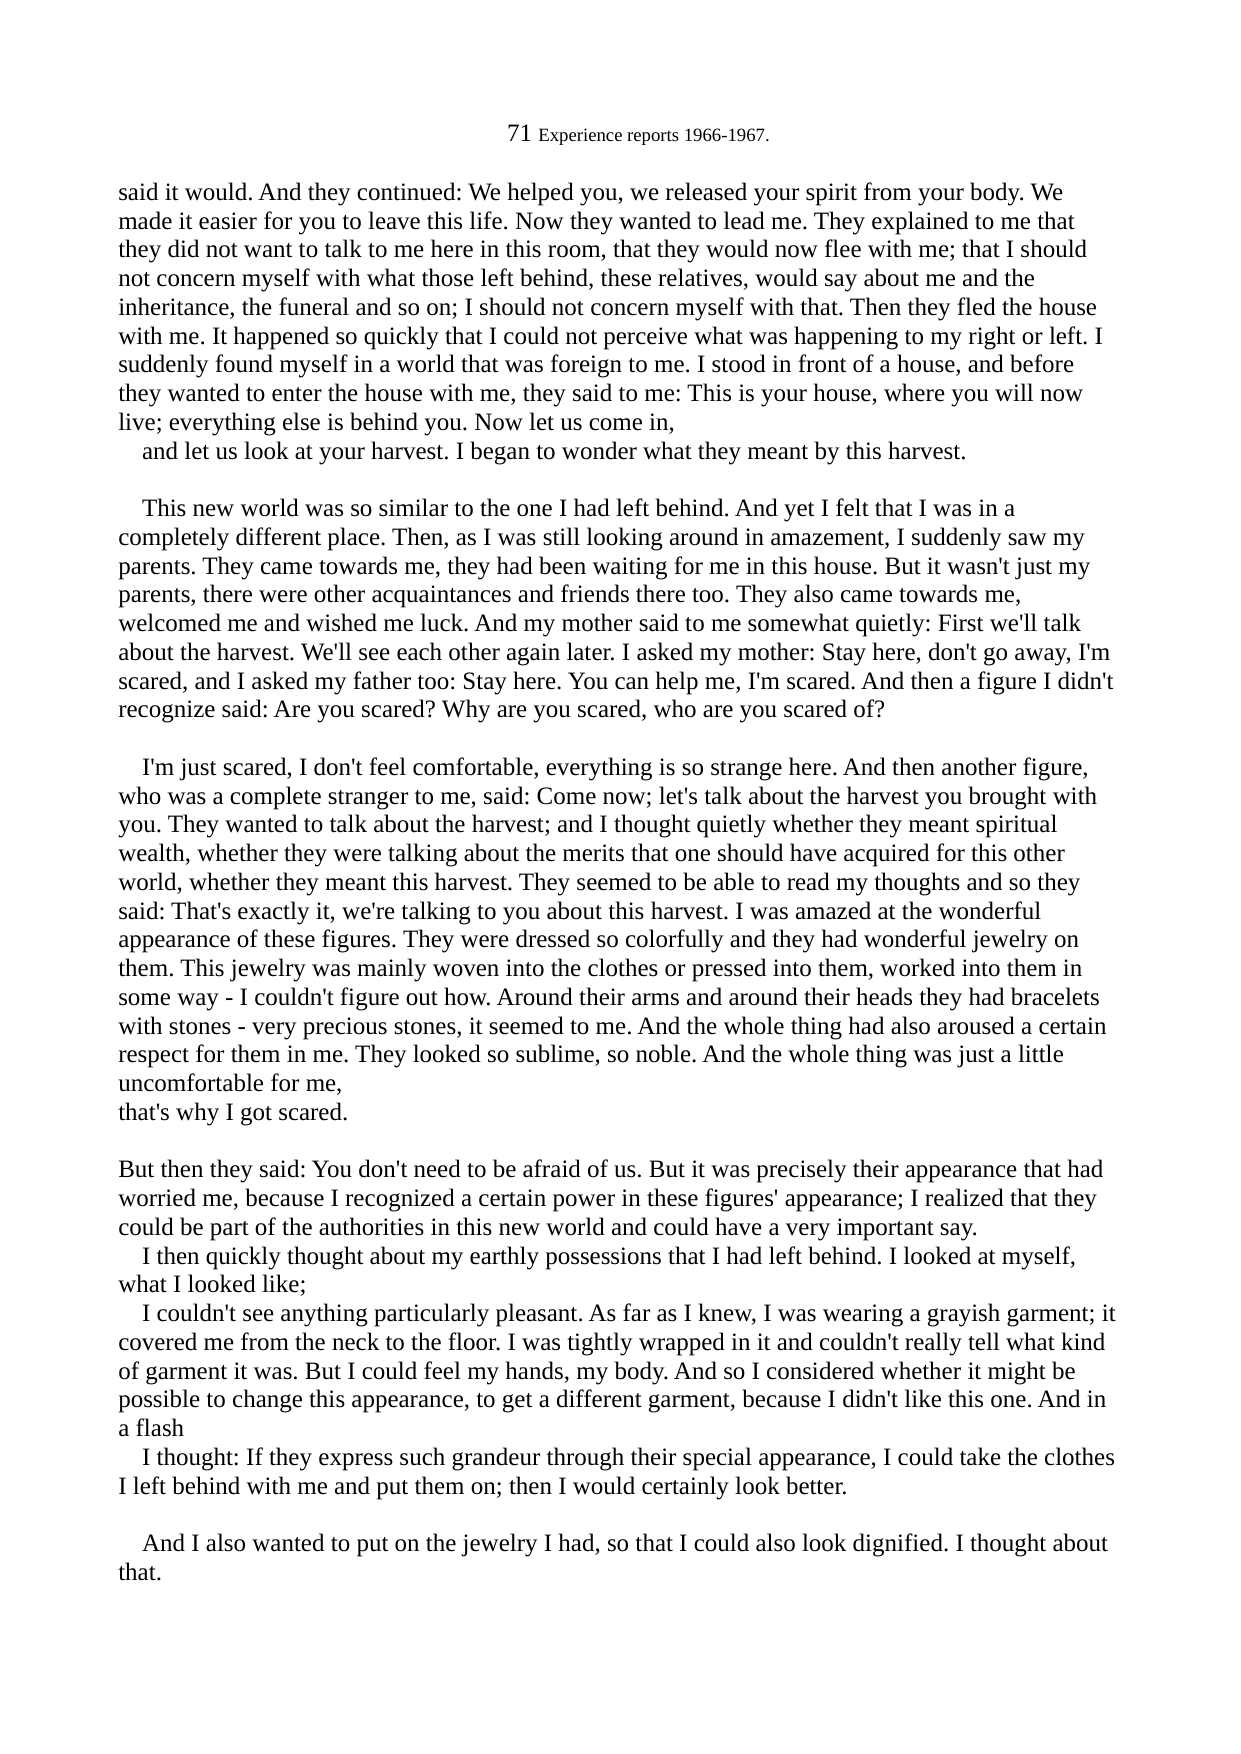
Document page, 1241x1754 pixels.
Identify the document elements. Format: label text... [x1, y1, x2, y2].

text that's why I got scared. [118, 1097, 1122, 1126]
text I'm just scared, I don't feel comfortable, everything is so strange here. And then another figure, who was a complete stranger to me, said: Come now; let's talk about the harvest you brought with you. They wanted to talk about the harvest; and I thought quietly whether they meant spiritual wealth, whether they were talking about the merits that one should have acquired for this other world, whether they meant this harvest. They seemed to be able to read my thoughts and so they said: That's exactly it, we're talking to you about this harvest. I was amazed at the wonderful appearance of these figures. They were dressed so colorfully and they had wonderful jewelry on them. This jewelry was mainly woven into the clothes or pressed into them, worked into them in some way - I couldn't figure out how. Around their arms and around their heads they had bracelets with stones - very precious stones, it seemed to me. And the whole thing had also aroused a certain respect for them in me. They looked so sublime, so noble. And the whole thing was just a little uncomfortable for me, [118, 752, 1122, 1097]
text And I also wanted to put on the jewelry I had, so that I could also look dignified. I thought about that. [118, 1528, 1122, 1586]
text I couldn't see anything particularly pleasant. As far as I knew, I was wearing a grayish garment; it covered me from the neck to the floor. I was tightly wrapped in it and couldn't really tell what kind of garment it was. But I could feel my hands, my body. And so I considered whether it might be possible to change this appearance, to get a different garment, because I didn't like this one. And in a flash [118, 1298, 1122, 1442]
text This new world was so similar to the one I had left behind. And yet I felt that I was in a completely different place. Then, as I was still looking around in amazement, I suddenly saw my parents. They came towards me, they had been waiting for me in this house. But it wasn't just my parents, there were other acquaintances and friends there too. They also came towards me, welcomed me and wished me luck. And my mother said to me somewhat quietly: First we'll talk about the harvest. We'll see each other again later. I asked my mother: Stay here, don't go away, I'm scared, and I asked my father too: Stay here. You can help me, I'm scared. And then a figure I didn't recognize said: Are you scared? Why are you scared, who are you scared of? [118, 493, 1122, 723]
text and let us look at your harvest. I began to wonder what they meant by this harvest. [118, 436, 1122, 464]
text said it would. And they continued: We helped you, we released your spirit from your body. We made it easier for you to leave this life. Now they wanted to lead me. They explained to me that they did not want to talk to me here in this room, that they would now flee with me; that I should not concern myself with what those left behind, these relatives, would say about me and the inheritance, the funeral and so on; I should not concern myself with that. Then they fled the house with me. It happened so quickly that I could not perceive what was happening to my right or left. I suddenly found myself in a world that was foreign to me. I stood in front of a house, and before they wanted to enter the house with me, they said to me: This is your house, where you will now live; everything else is behind you. Now let us come in, [118, 177, 1122, 436]
text I then quickly thought about my earthly possessions that I had left behind. I looked at myself, what I looked like; [118, 1241, 1122, 1298]
text I thought: If they express such grandeur through their special appearance, I could take the clothes I left behind with me and put them on; then I would certainly look better. [118, 1442, 1122, 1499]
text But then they said: You don't need to be afraid of us. But it was precisely their appearance that had worried me, because I recognized a certain power in these figures' appearance; I realized that they could be part of the authorities in this new world and could have a very important say. [118, 1154, 1122, 1241]
